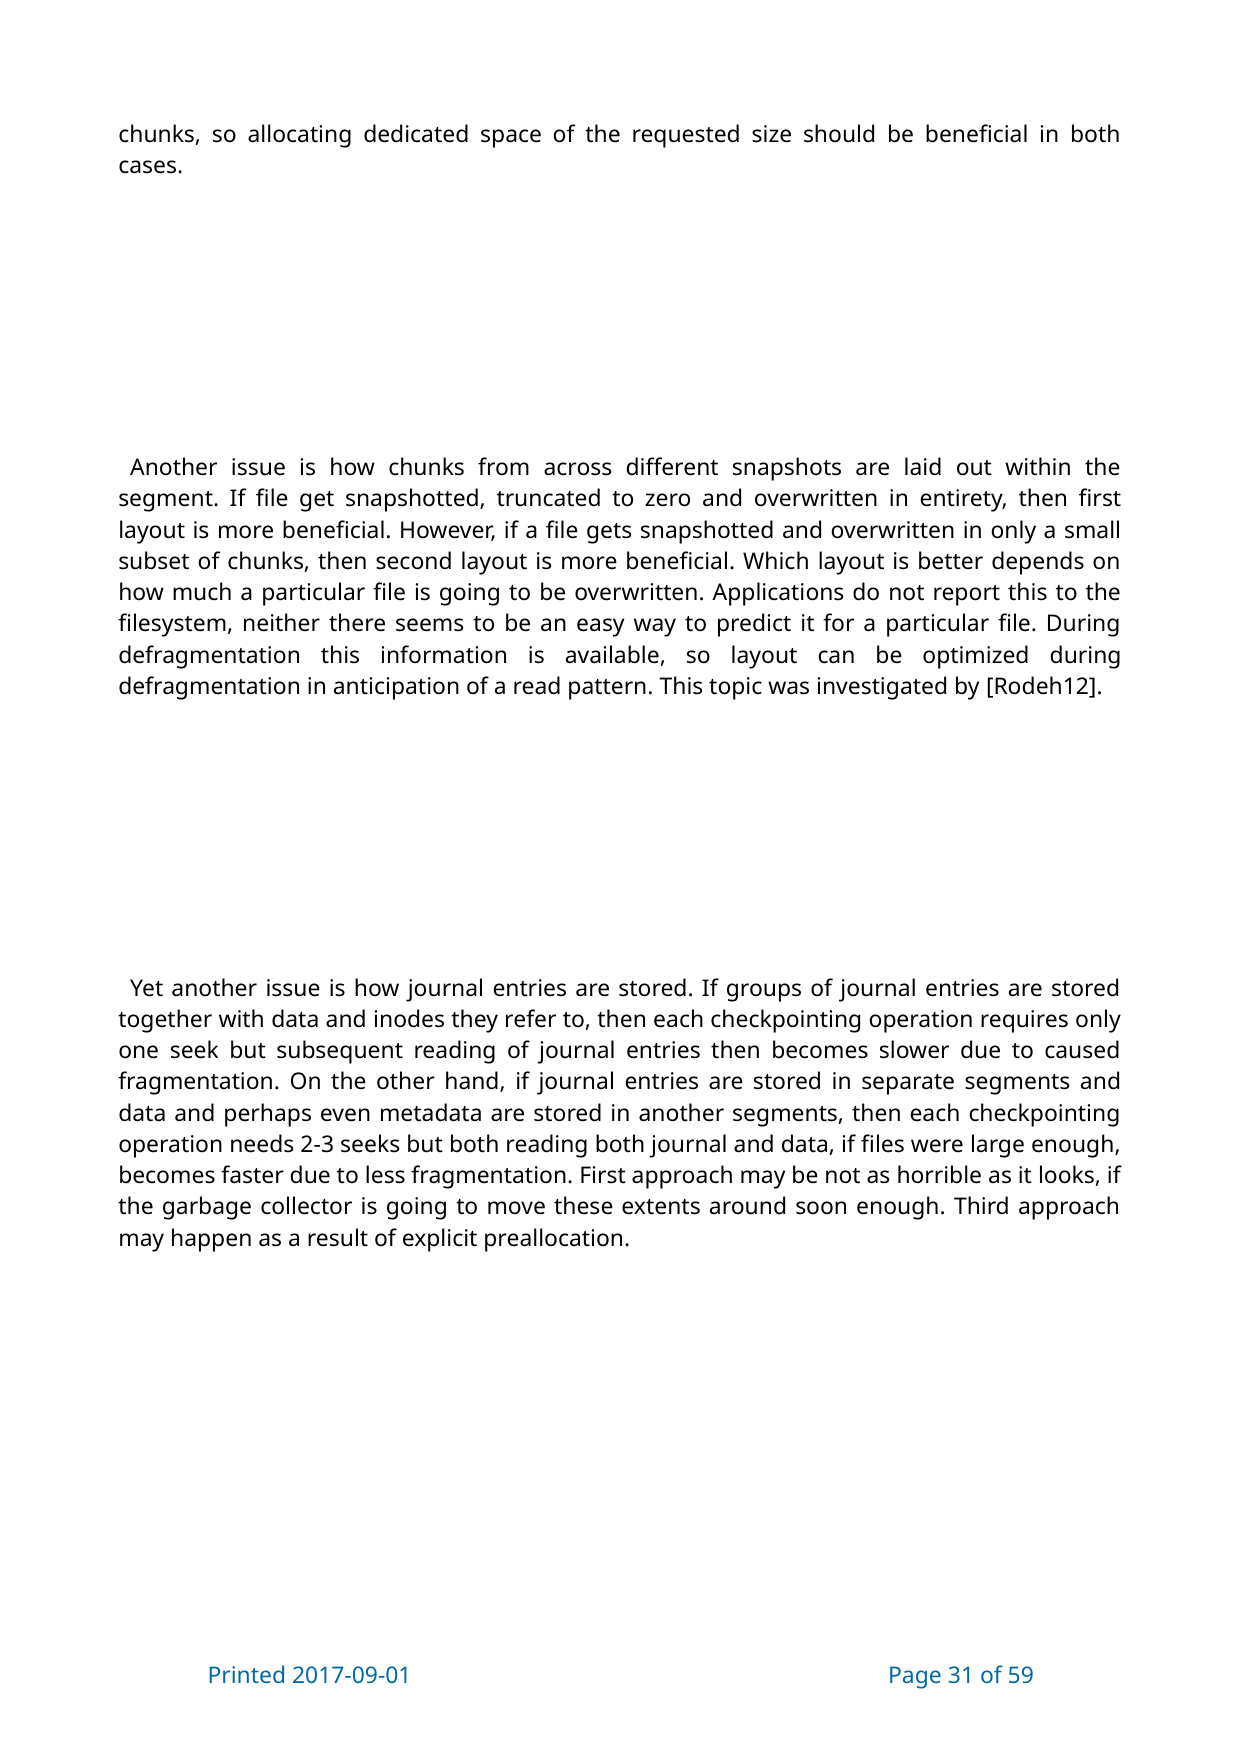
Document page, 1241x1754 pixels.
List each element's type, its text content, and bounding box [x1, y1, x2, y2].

text Another issue is how chunks from across different snapshots are laid out within the segment. If file get snapshotted, truncated to zero and overwritten in entirety, then first layout is more beneficial. However, if a file gets snapshotted and overwritten in only a small subset of chunks, then second layout is more beneficial. Which layout is better depends on how much a particular file is going to be overwritten. Applications do not report this to the filesystem, neither there seems to be an easy way to predict it for a particular file. During defragmentation this information is available, so layout can be optimized during defragmentation in anticipation of a read pattern. This topic was investigated by [Rodeh12]. [118, 451, 1122, 701]
text chunks, so allocating dedicated space of the requested size should be beneficial in both cases. [118, 118, 1122, 181]
text Yet another issue is how journal entries are stored. If groups of journal entries are stored together with data and inodes they refer to, then each checkpointing operation requires only one seek but subsequent reading of journal entries then becomes slower due to caused fragmentation. On the other hand, if journal entries are stored in separate segments and data and perhaps even metadata are stored in another segments, then each checkpointing operation needs 2-3 seeks but both reading both journal and data, if files were large enough, becomes faster due to less fragmentation. First approach may be not as horrible as it looks, if the garbage collector is going to move these extents around soon enough. Third approach may happen as a result of explicit preallocation. [118, 971, 1122, 1253]
